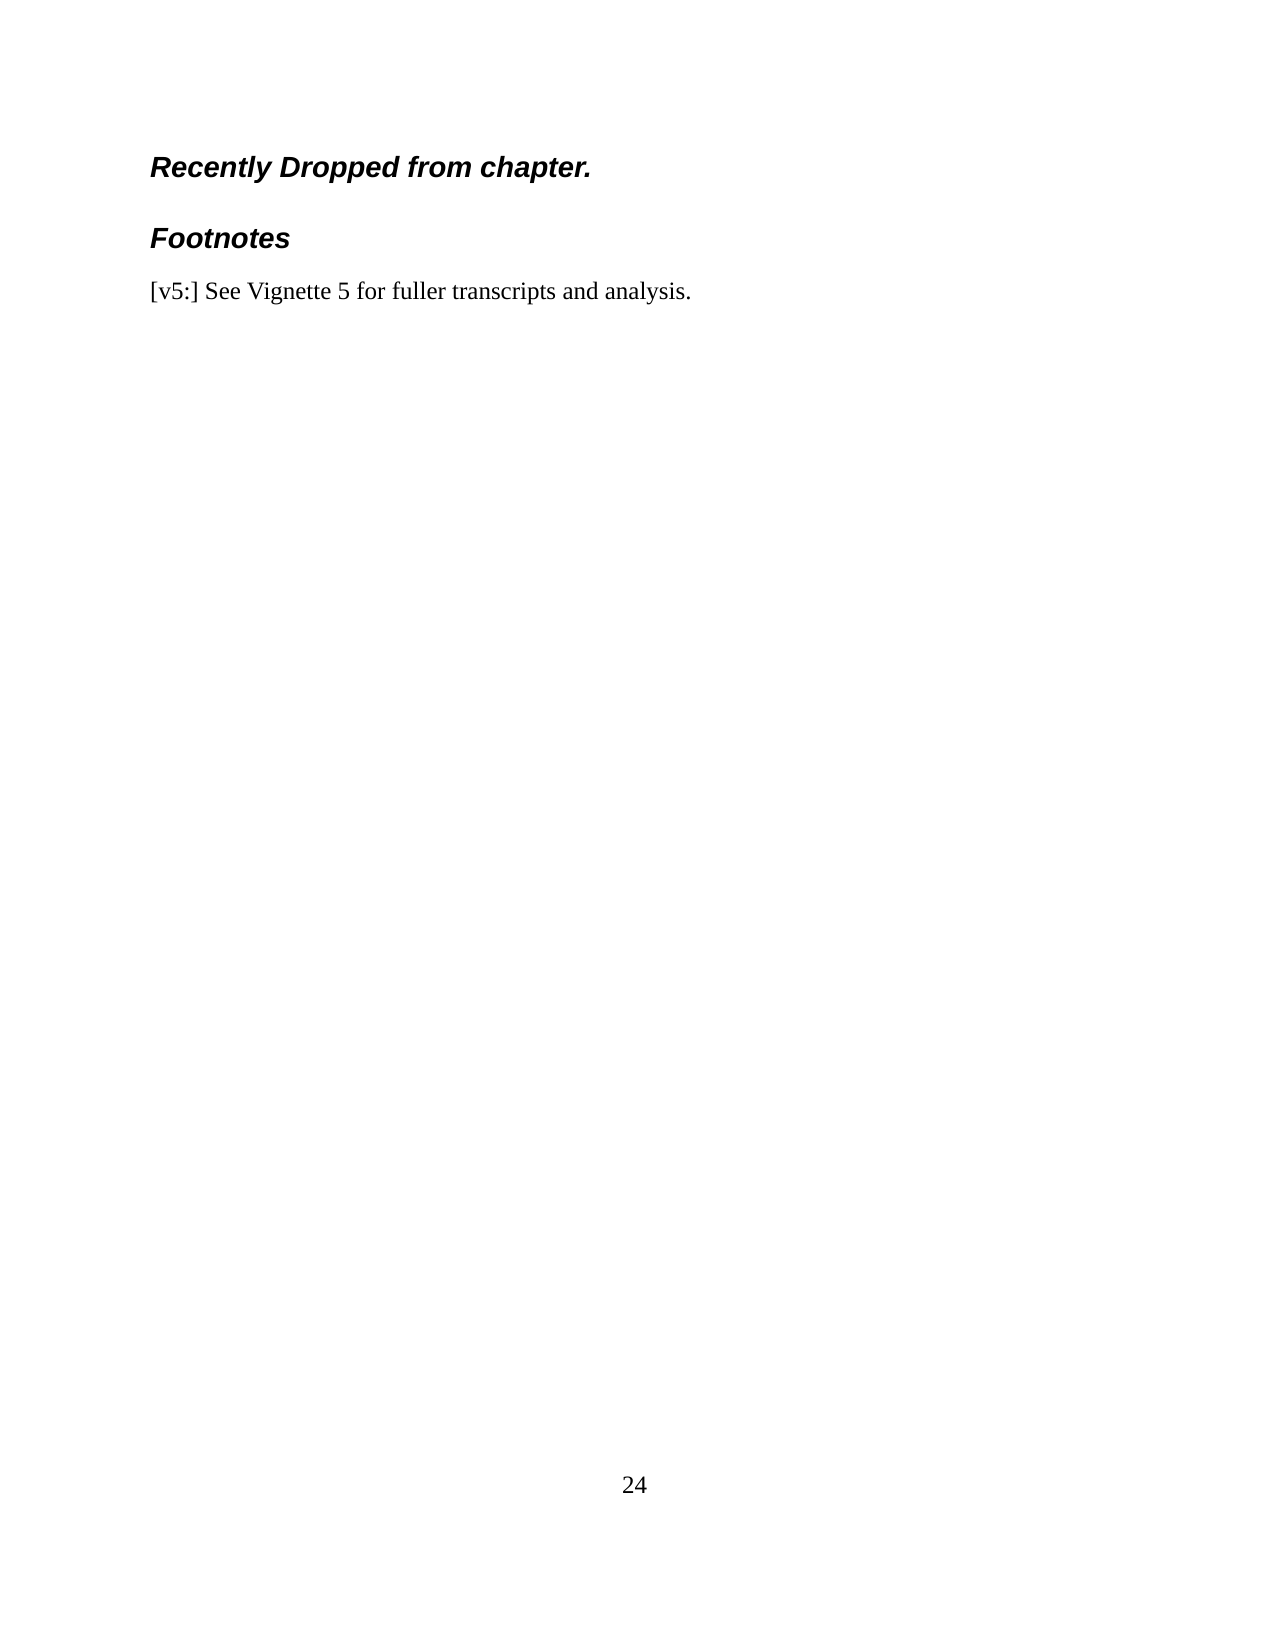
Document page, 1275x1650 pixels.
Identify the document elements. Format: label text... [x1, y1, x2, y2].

text [v5:] See Vignette 5 for fuller transcripts and analysis. [150, 276, 1125, 305]
subtitle Recently Dropped from chapter. [150, 150, 1125, 183]
subtitle Footnotes [150, 221, 1125, 254]
